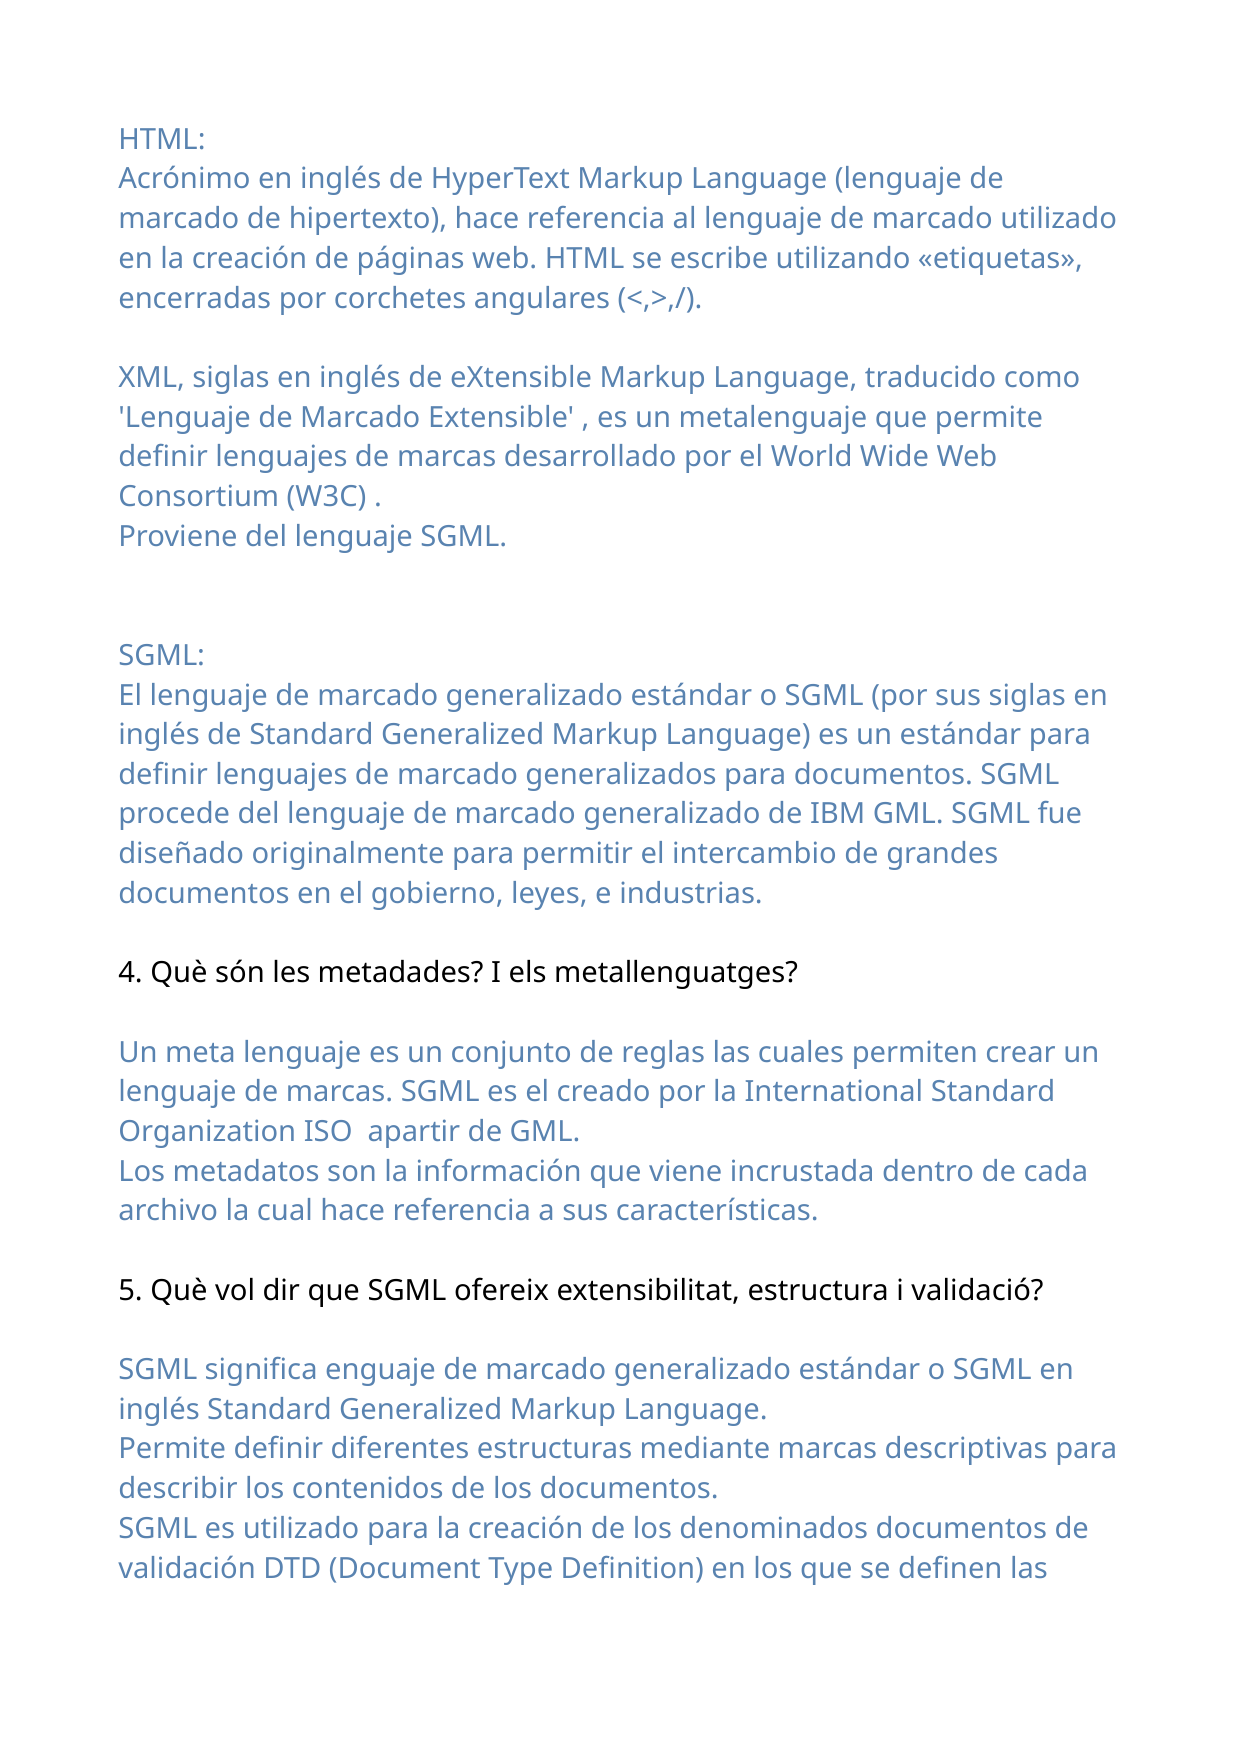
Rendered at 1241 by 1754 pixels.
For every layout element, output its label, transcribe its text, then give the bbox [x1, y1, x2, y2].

text SGML significa enguaje de marcado generalizado estándar o SGML en inglés Standard Generalized Markup Language. [118, 1348, 1122, 1428]
text 4. Què són les metadades? I els metallenguatges? [118, 952, 1122, 991]
text Un meta lenguaje es un conjunto de reglas las cuales permiten crear un lenguaje de marcas. SGML es el creado por la International Standard Organization ISO apartir de GML. [118, 1031, 1122, 1150]
text El lenguaje de marcado generalizado estándar o SGML (por sus siglas en inglés de Standard Generalized Markup Language) es un estándar para definir lenguajes de marcado generalizados para documentos. SGML procede del lenguaje de marcado generalizado de IBM GML. SGML fue diseñado originalmente para permitir el intercambio de grandes documentos en el gobierno, leyes, e industrias. [118, 674, 1122, 912]
text Acrónimo en inglés de HyperText Markup Language (lenguaje de marcado de hipertexto), hace referencia al lenguaje de marcado utilizado en la creación de páginas web. HTML se escribe utilizando «etiquetas», encerradas por corchetes angulares (<,>,/). [118, 158, 1122, 317]
text Proviene del lenguaje SGML. [118, 515, 1122, 555]
text Permite definir diferentes estructuras mediante marcas descriptivas para describir los contenidos de los documentos. [118, 1428, 1122, 1507]
text 5. Què vol dir que SGML ofereix extensibilitat, estructura i validació? [118, 1269, 1122, 1309]
text Los metadatos son la información que viene incrustada dentro de cada archivo la cual hace referencia a sus características. [118, 1150, 1122, 1229]
text SGML: [118, 634, 1122, 674]
text SGML es utilizado para la creación de los denominados documentos de validación DTD (Document Type Definition) en los que se definen las [118, 1507, 1122, 1587]
text XML, siglas en inglés de eXtensible Markup Language, traducido como 'Lenguaje de Marcado Extensible' , es un metalenguaje que permite definir lenguajes de marcas desarrollado por el World Wide Web Consortium (W3C) . [118, 356, 1122, 515]
text HTML: [118, 118, 1122, 158]
